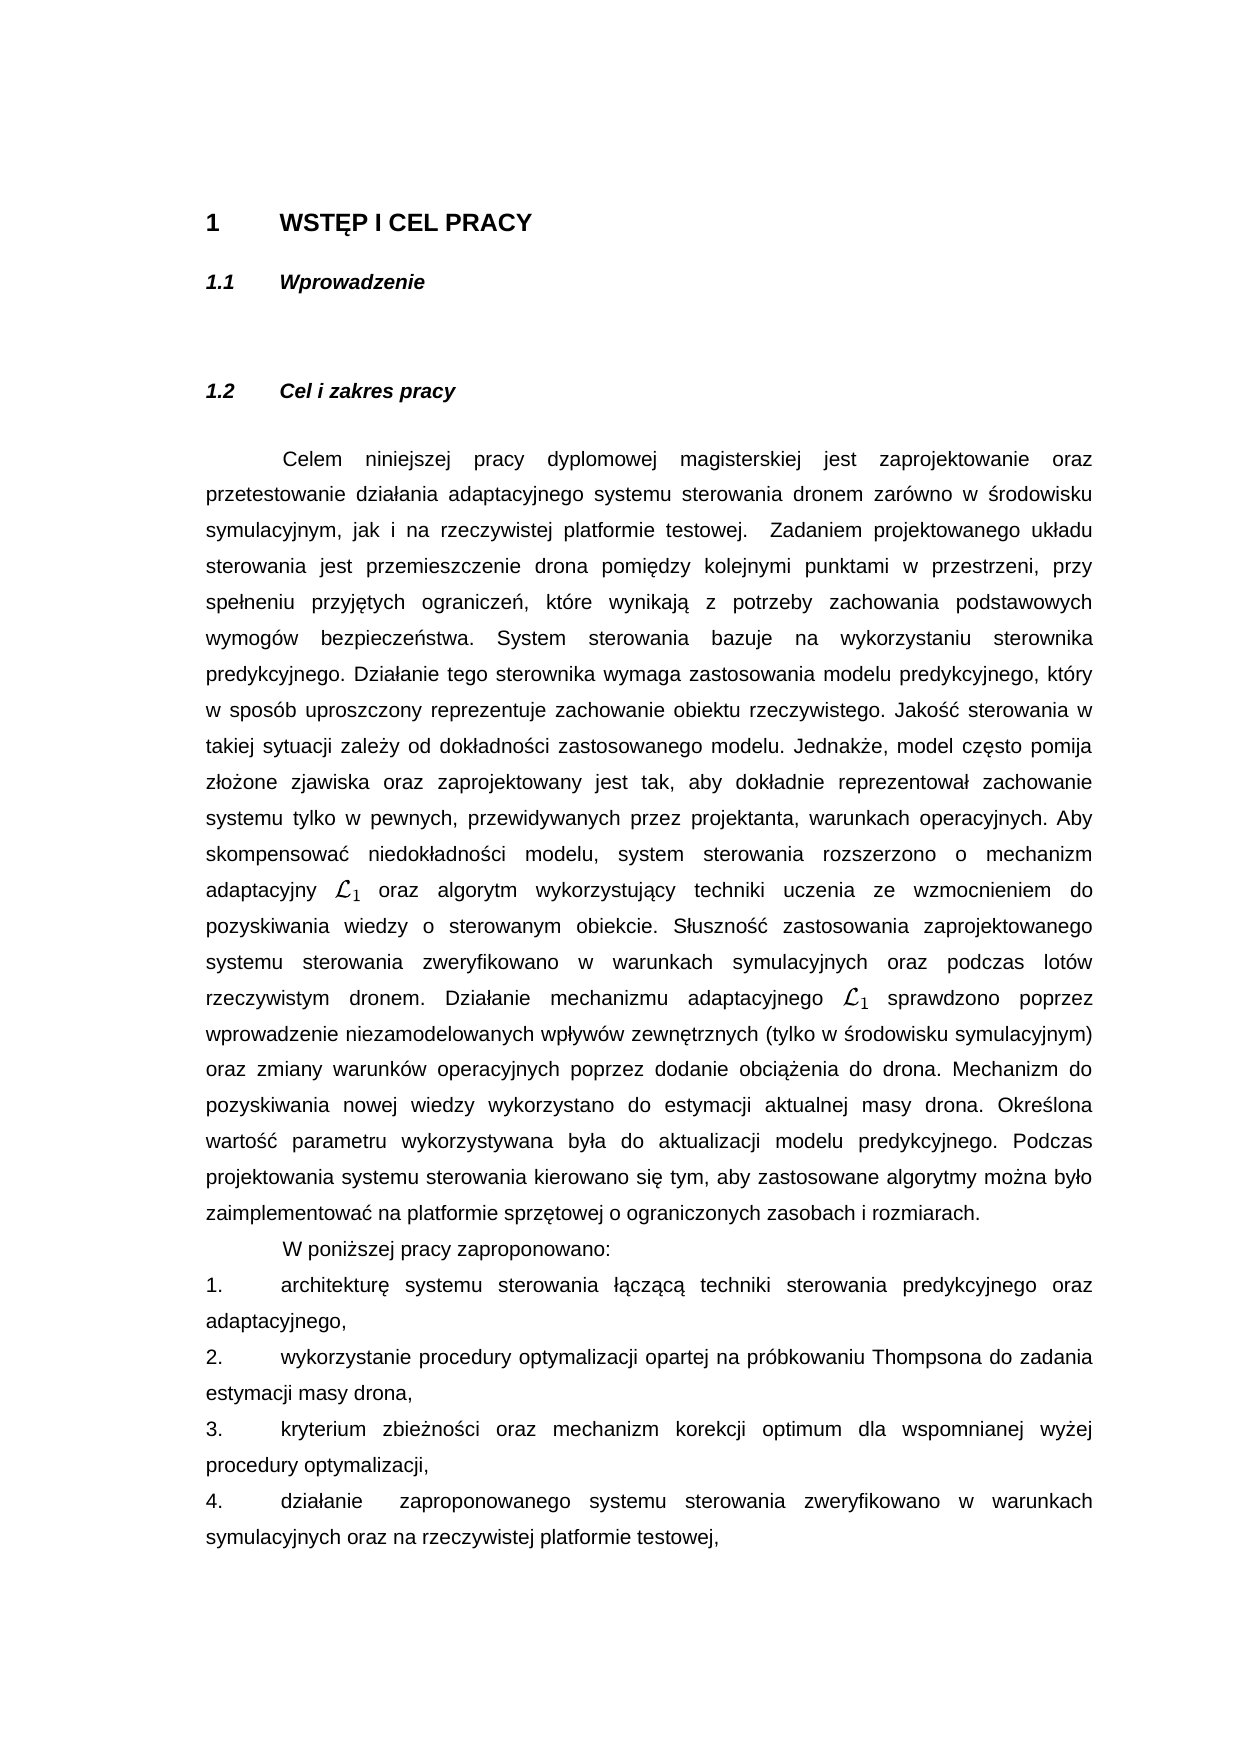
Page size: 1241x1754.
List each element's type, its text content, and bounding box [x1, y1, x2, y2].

text Celem niniejszej pracy dyplomowej magisterskiej jest zaprojektowanie oraz przetestowanie działania adaptacyjnego systemu sterowania dronem zarówno w środowisku symulacyjnym, jak i na rzeczywistej platformie testowej. Zadaniem projektowanego układu sterowania jest przemieszczenie drona pomiędzy kolejnymi punktami w przestrzeni, przy spełneniu przyjętych ograniczeń, które wynikają z potrzeby zachowania podstawowych wymogów bezpieczeństwa. System sterowania bazuje na wykorzystaniu sterownika predykcyjnego. Działanie tego sterownika wymaga zastosowania modelu predykcyjnego, który w sposób uproszczony reprezentuje zachowanie obiektu rzeczywistego. Jakość sterowania w takiej sytuacji zależy od dokładności zastosowanego modelu. Jednakże, model często pomija złożone zjawiska oraz zaprojektowany jest tak, aby dokładnie reprezentował zachowanie systemu tylko w pewnych, przewidywanych przez projektanta, warunkach operacyjnych. Aby skompensować niedokładności modelu, system sterowania rozszerzono o mechanizm adaptacyjny oraz algorytm wykorzystujący techniki uczenia ze wzmocnieniem do pozyskiwania wiedzy o sterowanym obiekcie. Słuszność zastosowania zaprojektowanego systemu sterowania zweryfikowano w warunkach symulacyjnych oraz podczas lotów rzeczywistym dronem. Działanie mechanizmu adaptacyjnego sprawdzono poprzez wprowadzenie niezamodelowanych wpływów zewnętrznych (tylko w środowisku symulacyjnym) oraz zmiany warunków operacyjnych poprzez dodanie obciążenia do drona. Mechanizm do pozyskiwania nowej wiedzy wykorzystano do estymacji aktualnej masy drona. Określona wartość parametru wykorzystywana była do aktualizacji modelu predykcyjnego. Podczas projektowania systemu sterowania kierowano się tym, aby zastosowane algorytmy można było zaimplementować na platformie sprzętowej o ograniczonych zasobach i rozmiarach. [206, 446, 1093, 1225]
list wykorzystanie procedury optymalizacji opartej na próbkowaniu Thompsona do zadania estymacji masy drona, [206, 1345, 1093, 1405]
list kryterium zbieżności oraz mechanizm korekcji optimum dla wspomnianej wyżej procedury optymalizacji, [206, 1417, 1093, 1477]
list architekturę systemu sterowania łączącą techniki sterowania predykcyjnego oraz adaptacyjnego, [206, 1273, 1093, 1333]
subtitle WSTĘP i Cel pracy [206, 208, 1093, 237]
subtitle Cel i zakres pracy [206, 379, 1093, 403]
subtitle Wprowadzenie [206, 270, 1093, 294]
text W poniższej pracy zaproponowano: [206, 1237, 1093, 1261]
list działanie zaproponowanego systemu sterowania zweryfikowano w warunkach symulacyjnych oraz na rzeczywistej platformie testowej, [206, 1488, 1093, 1548]
